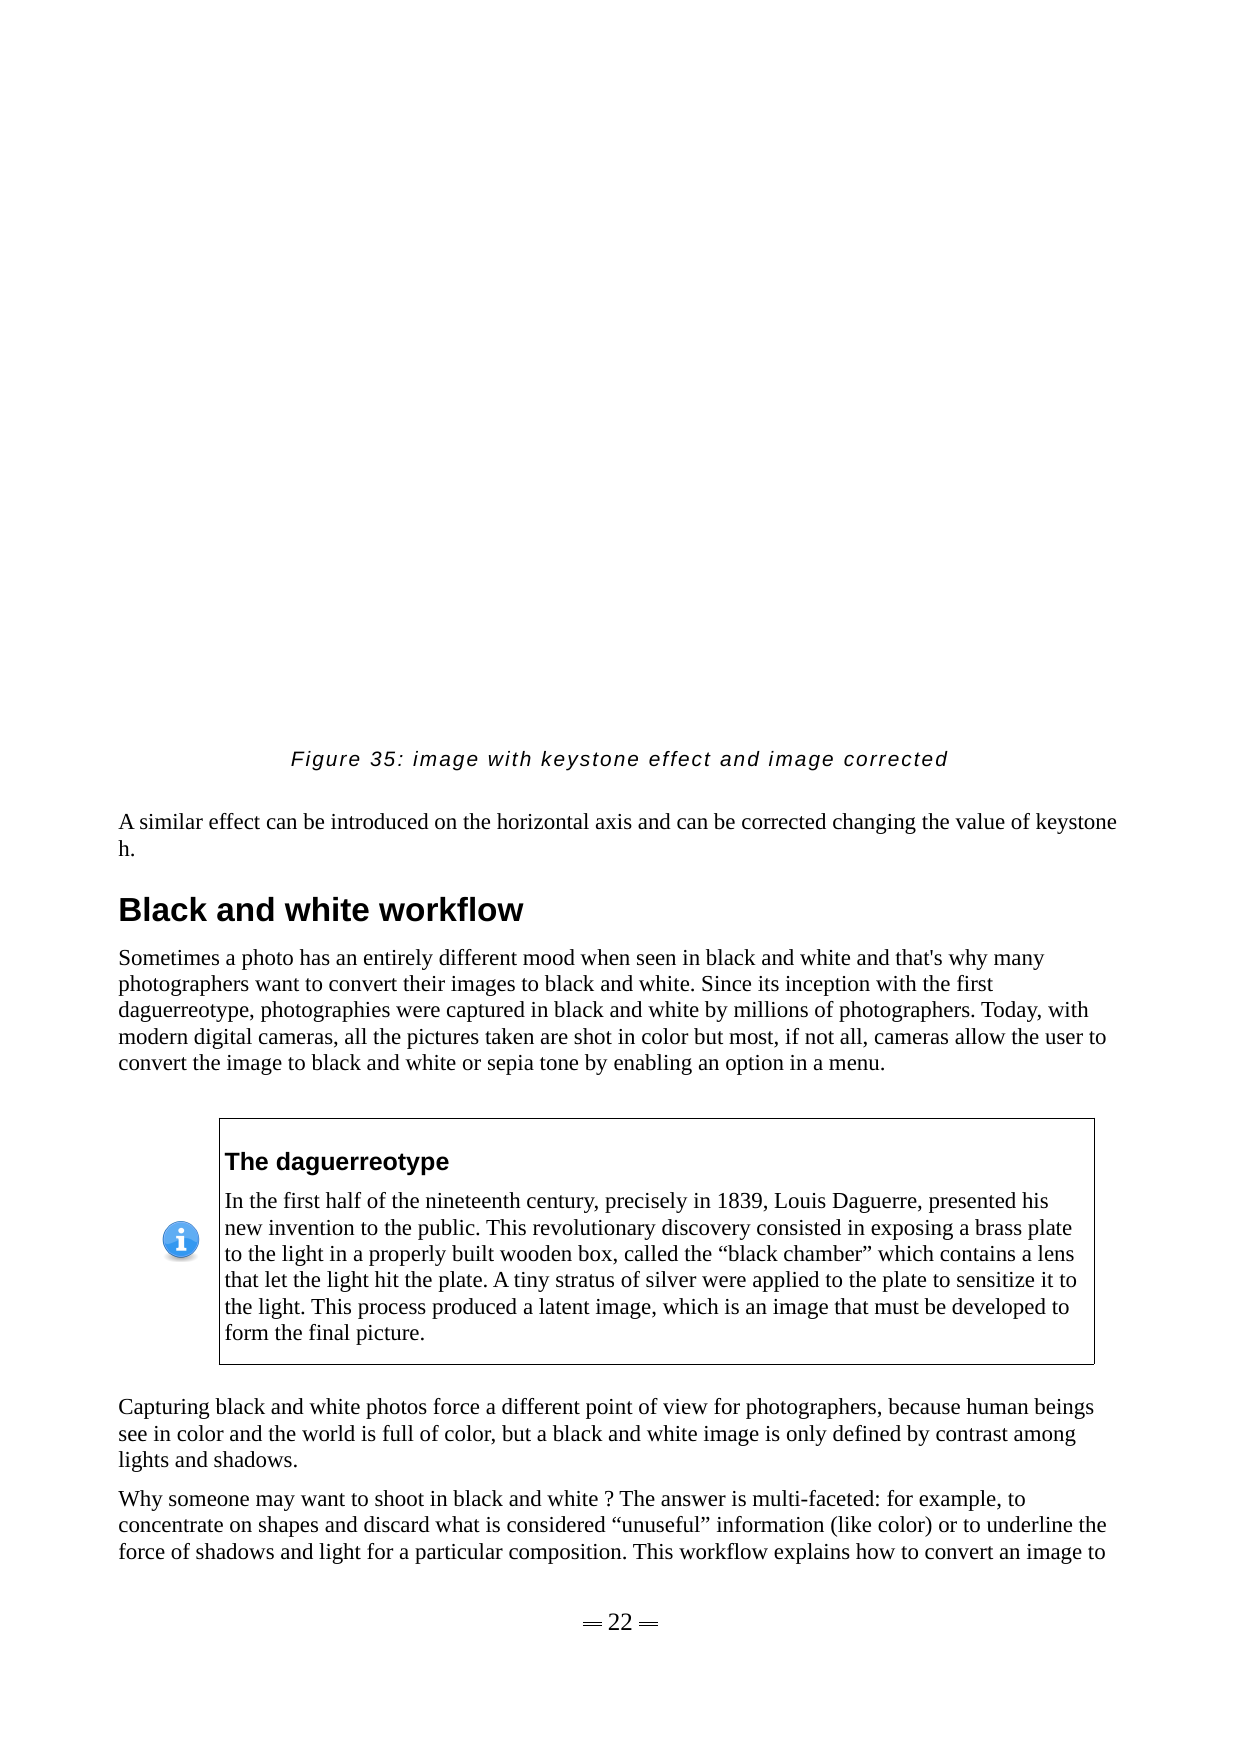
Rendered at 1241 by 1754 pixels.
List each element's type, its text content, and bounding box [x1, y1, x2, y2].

text Why someone may want to shoot in black and white ? The answer is multi-faceted: for example, to concentrate on shapes and discard what is considered “unuseful” information (like color) or to underline the force of shadows and light for a particular composition. This workflow explains how to convert an image to [118, 1485, 1122, 1564]
text Sometimes a photo has an entirely different mood when seen in black and white and that's why many photographers want to convert their images to black and white. Since its inception with the first daguerreotype, photographies were captured in black and white by millions of photographers. Today, with modern digital cameras, all the pictures taken are shot in color but most, if not all, cameras allow the user to convert the image to black and white or sepia tone by enabling an option in a menu. [118, 944, 1122, 1076]
table_header [149, 1118, 219, 1364]
text Capturing black and white photos force a different point of view for photographers, because human beings see in color and the world is full of color, but a black and white image is only defined by contrast among lights and shadows. [118, 1393, 1122, 1472]
table_header The daguerreotype In the first half of the nineteenth century, precisely in 1839, Louis Daguerre, presented his new invention to the public. This revolutionary discovery consisted in exposing a brass plate to the light in a properly built wooden box, called the “black chamber” which contains a lens that let the light hit the plate. A tiny stratus of silver were applied to the plate to sensitize it to the light. This process produced a latent image, which is an image that must be developed to form the final picture. [220, 1119, 1094, 1364]
picture [161, 1221, 201, 1262]
text A similar effect can be introduced on the horizontal axis and can be corrected changing the value of keystone h. [118, 118, 1122, 861]
text Figure 35: image with keystone effect and image corrected [170, 133, 1070, 770]
subtitle Black and white workflow [118, 891, 1122, 929]
